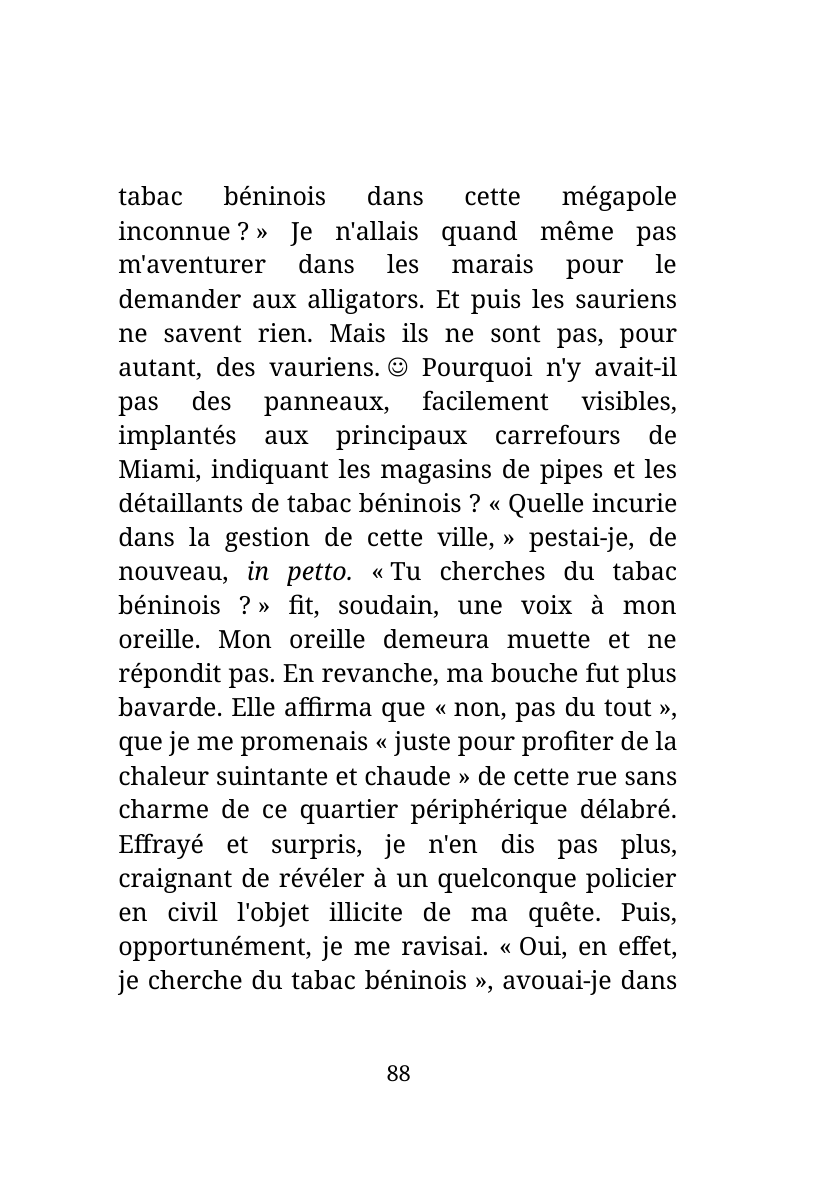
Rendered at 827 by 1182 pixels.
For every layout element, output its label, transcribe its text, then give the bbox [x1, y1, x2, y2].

text tabac béninois dans cette mégapole inconnue ? » Je n'allais quand même pas m'aventurer dans les marais pour le demander aux alligators. Et puis les sauriens ne savent rien. Mais ils ne sont pas, pour autant, des vauriens.  Pourquoi n'y avait-il pas des panneaux, facilement visibles, implantés aux principaux carrefours de Miami, indiquant les magasins de pipes et les détaillants de tabac béninois ? « Quelle incurie dans la gestion de cette ville, » pestai-je, de nouveau, in petto. « Tu cherches du tabac béninois ? » fit, soudain, une voix à mon oreille. Mon oreille demeura muette et ne répondit pas. En revanche, ma bouche fut plus bavarde. Elle affirma que « non, pas du tout », que je me promenais « juste pour profiter de la chaleur suintante et chaude » de cette rue sans charme de ce quartier périphérique délabré. Effrayé et surpris, je n'en dis pas plus, craignant de révéler à un quelconque policier en civil l'objet illicite de ma quête. Puis, opportunément, je me ravisai. « Oui, en effet, je cherche du tabac béninois », avouai-je dans [118, 179, 677, 997]
